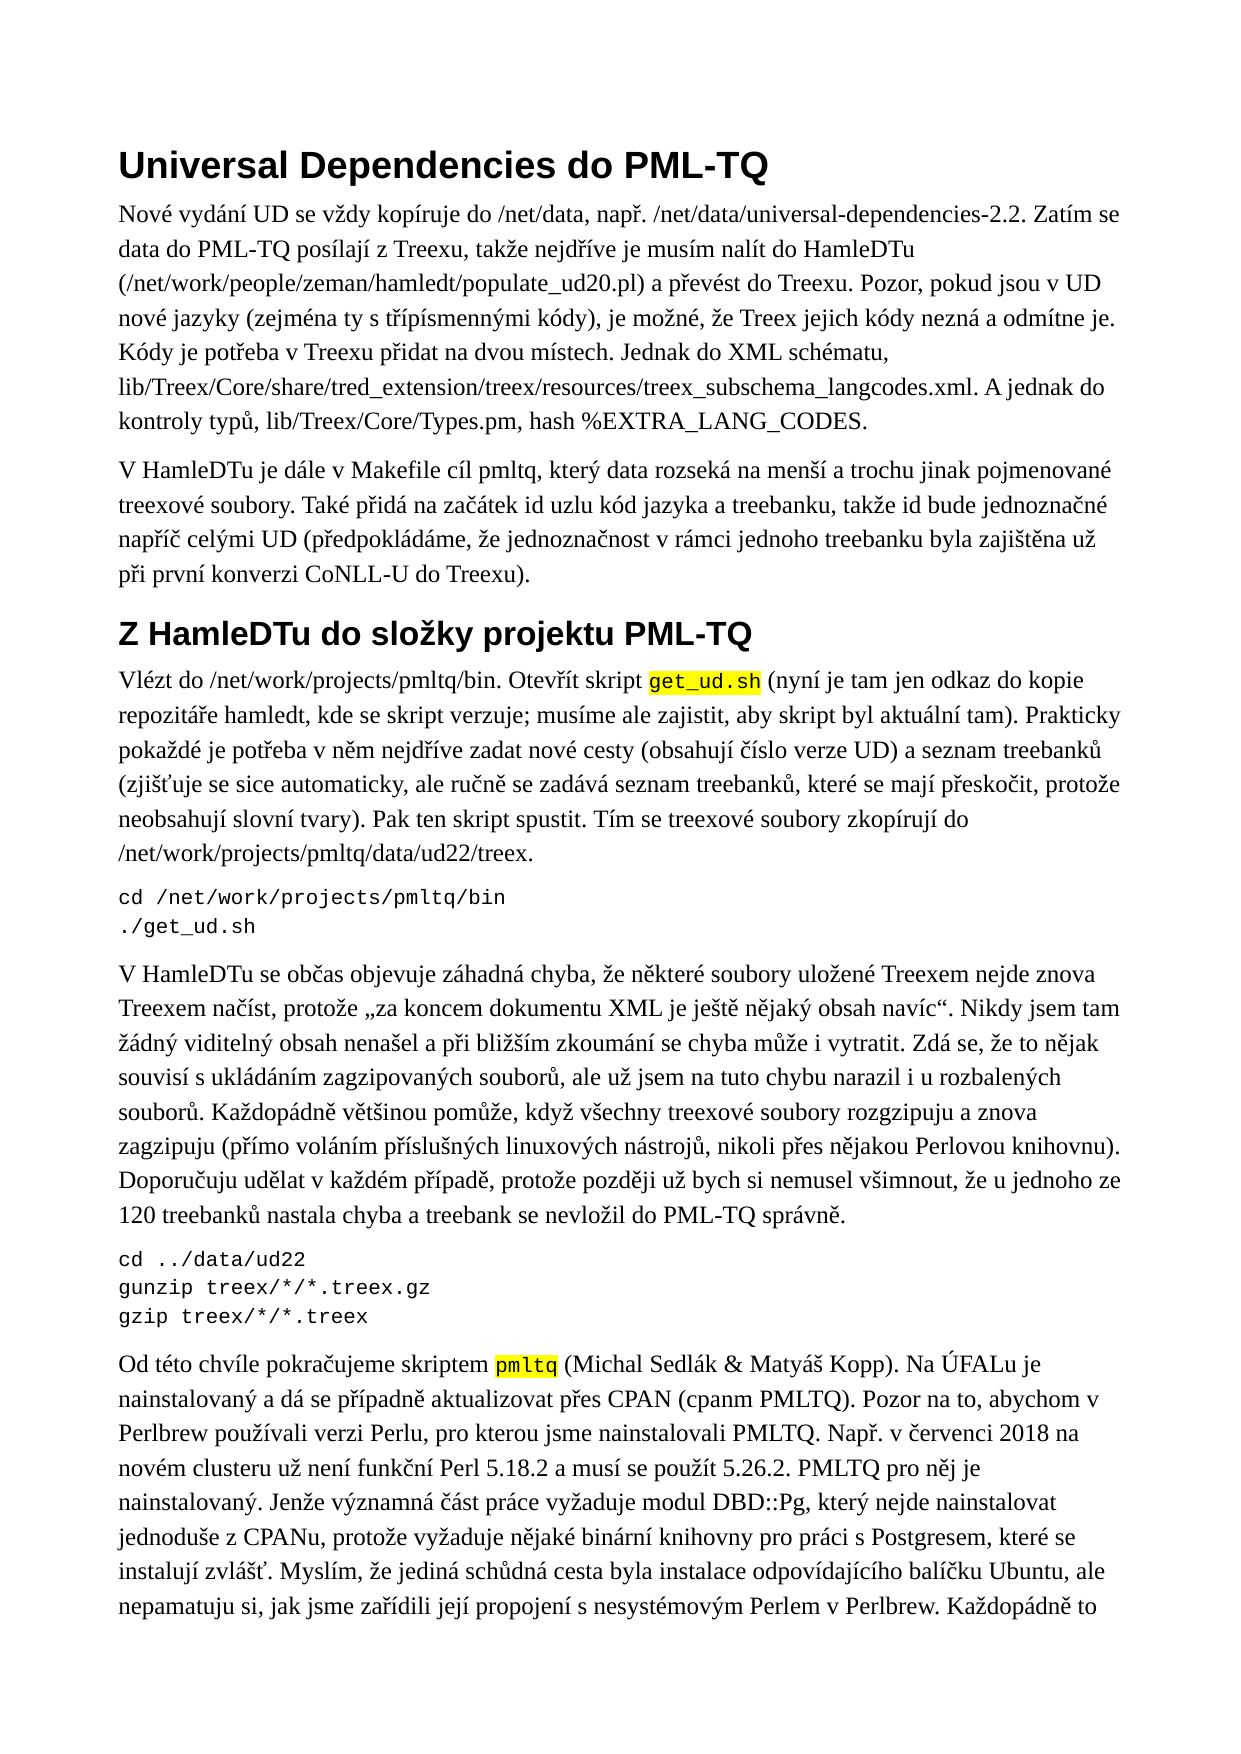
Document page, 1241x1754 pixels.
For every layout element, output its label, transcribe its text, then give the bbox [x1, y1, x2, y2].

text V HamleDTu je dále v Makefile cíl pmltq, který data rozseká na menší a trochu jinak pojmenované treexové soubory. Také přidá na začátek id uzlu kód jazyka a treebanku, takže id bude jednoznačné napříč celými UD (předpokládáme, že jednoznačnost v rámci jednoho treebanku byla zajištěna už při první konverzi CoNLL-U do Treexu). [118, 455, 1122, 587]
subtitle Universal Dependencies do PML-TQ [118, 143, 1122, 187]
subtitle Z HamleDTu do složky projektu PML-TQ [118, 614, 1122, 653]
text V HamleDTu se občas objevuje záhadná chyba, že některé soubory uložené Treexem nejde znova Treexem načíst, protože „za koncem dokumentu XML je ještě nějaký obsah navíc“. Nikdy jsem tam žádný viditelný obsah nenašel a při bližším zkoumání se chyba může i vytratit. Zdá se, že to nějak souvisí s ukládáním zagzipovaných souborů, ale už jsem na tuto chybu narazil i u rozbalených souborů. Každopádně většinou pomůže, když všechny treexové soubory rozgzipuju a znova zagzipuju (přímo voláním příslušných linuxových nástrojů, nikoli přes nějakou Perlovou knihovnu). Doporučuju udělat v každém případě, protože později už bych si nemusel všimnout, že u jednoho ze 120 treebanků nastala chyba a treebank se nevložil do PML-TQ správně. [118, 959, 1122, 1229]
text cd /net/work/projects/pmltq/bin ./get_ud.sh [118, 887, 1122, 939]
text cd ../data/ud22 gunzip treex/*/*.treex.gz gzip treex/*/*.treex [118, 1249, 1122, 1329]
text Od této chvíle pokračujeme skriptem pmltq (Michal Sedlák & Matyáš Kopp). Na ÚFALu je nainstalovaný a dá se případně aktualizovat přes CPAN (cpanm PMLTQ). Pozor na to, abychom v Perlbrew používali verzi Perlu, pro kterou jsme nainstalovali PMLTQ. Např. v červenci 2018 na novém clusteru už není funkční Perl 5.18.2 a musí se použít 5.26.2. PMLTQ pro něj je nainstalovaný. Jenže významná část práce vyžaduje modul DBD::Pg, který nejde nainstalovat jednoduše z CPANu, protože vyžaduje nějaké binární knihovny pro práci s Postgresem, které se instalují zvlášť. Myslím, že jediná schůdná cesta byla instalace odpovídajícího balíčku Ubuntu, ale nepamatuju si, jak jsme zařídili její propojení s nesystémovým Perlem v Perlbrew. Každopádně to [118, 1349, 1122, 1619]
text Vlézt do /net/work/projects/pmltq/bin. Otevřít skript get_ud.sh (nyní je tam jen odkaz do kopie repozitáře hamledt, kde se skript verzuje; musíme ale zajistit, aby skript byl aktuální tam). Prakticky pokaždé je potřeba v něm nejdříve zadat nové cesty (obsahují číslo verze UD) a seznam treebanků (zjišťuje se sice automaticky, ale ručně se zadává seznam treebanků, které se mají přeskočit, protože neobsahují slovní tvary). Pak ten skript spustit. Tím se treexové soubory zkopírují do /net/work/projects/pmltq/data/ud22/treex. [118, 665, 1122, 867]
text Nové vydání UD se vždy kopíruje do /net/data, např. /net/data/universal-dependencies-2.2. Zatím se data do PML-TQ posílají z Treexu, takže nejdříve je musím nalít do HamleDTu (/net/work/people/zeman/hamledt/populate_ud20.pl) a převést do Treexu. Pozor, pokud jsou v UD nové jazyky (zejména ty s třípísmennými kódy), je možné, že Treex jejich kódy nezná a odmítne je. Kódy je potřeba v Treexu přidat na dvou místech. Jednak do XML schématu, lib/Treex/Core/share/tred_extension/treex/resources/treex_subschema_langcodes.xml. A jednak do kontroly typů, lib/Treex/Core/Types.pm, hash %EXTRA_LANG_CODES. [118, 199, 1122, 435]
